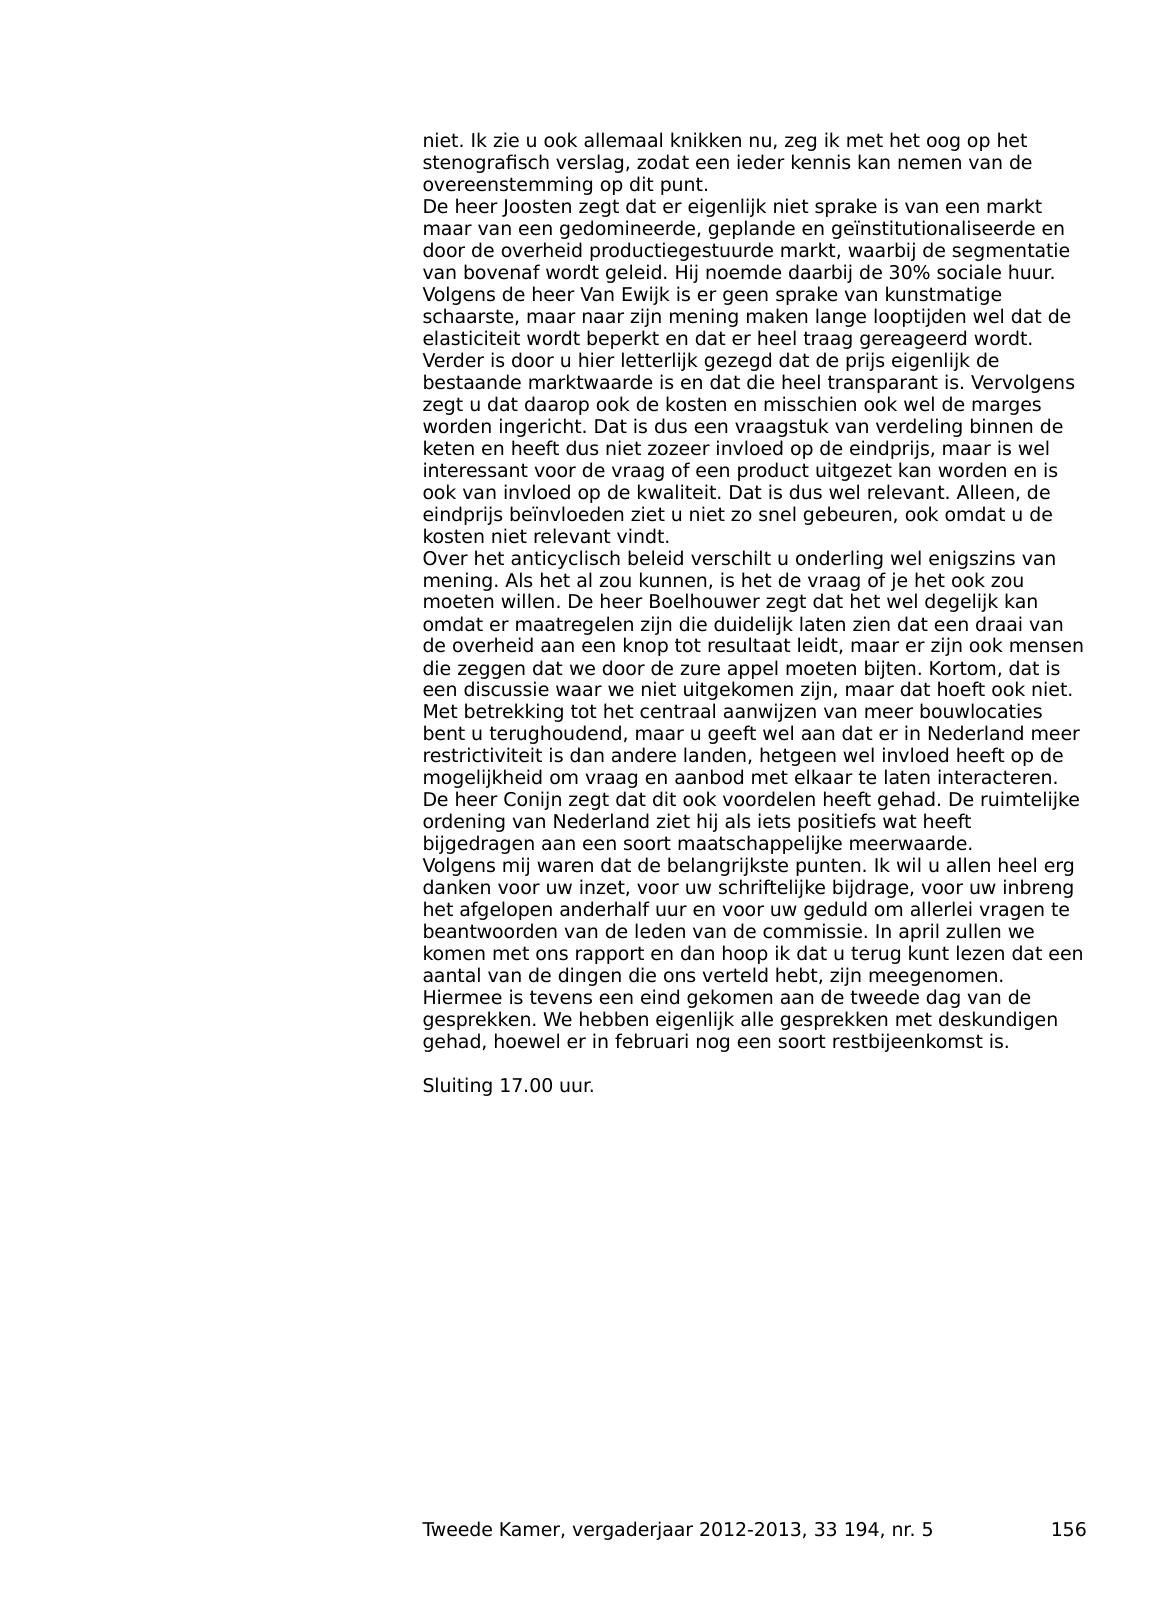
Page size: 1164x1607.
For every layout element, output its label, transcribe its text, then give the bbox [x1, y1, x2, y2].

text De heer Joosten zegt dat er eigenlijk niet sprake is van een markt maar van een gedomineerde, geplande en geïnstitutionaliseerde en door de overheid productiegestuurde markt, waarbij de segmentatie van bovenaf wordt geleid. Hij noemde daarbij de 30% sociale huur. [422, 196, 1087, 284]
text Sluiting 17.00 uur. [422, 1075, 1087, 1097]
text niet. Ik zie u ook allemaal knikken nu, zeg ik met het oog op het stenografisch verslag, zodat een ieder kennis kan nemen van de overeenstemming op dit punt. [422, 130, 1087, 196]
text Over het anticyclisch beleid verschilt u onderling wel enigszins van mening. Als het al zou kunnen, is het de vraag of je het ook zou moeten willen. De heer Boelhouwer zegt dat het wel degelijk kan omdat er maatregelen zijn die duidelijk laten zien dat een draai van de overheid aan een knop tot resultaat leidt, maar er zijn ook mensen die zeggen dat we door de zure appel moeten bijten. Kortom, dat is een discussie waar we niet uitgekomen zijn, maar dat hoeft ook niet. [422, 547, 1087, 701]
text Volgens de heer Van Ewijk is er geen sprake van kunstmatige schaarste, maar naar zijn mening maken lange looptijden wel dat de elasticiteit wordt beperkt en dat er heel traag gereageerd wordt. [422, 284, 1087, 350]
text Met betrekking tot het centraal aanwijzen van meer bouwlocaties bent u terughoudend, maar u geeft wel aan dat er in Nederland meer restrictiviteit is dan andere landen, hetgeen wel invloed heeft op de mogelijkheid om vraag en aanbod met elkaar te laten interacteren. De heer Conijn zegt dat dit ook voordelen heeft gehad. De ruimtelijke ordening van Nederland ziet hij als iets positiefs wat heeft bijgedragen aan een soort maatschappelijke meerwaarde. [422, 701, 1087, 855]
text Volgens mij waren dat de belangrijkste punten. Ik wil u allen heel erg danken voor uw inzet, voor uw schriftelijke bijdrage, voor uw inbreng het afgelopen anderhalf uur en voor uw geduld om allerlei vragen te beantwoorden van de leden van de commissie. In april zullen we komen met ons rapport en dan hoop ik dat u terug kunt lezen dat een aantal van de dingen die ons verteld hebt, zijn meegenomen. [422, 855, 1087, 987]
text Hiermee is tevens een eind gekomen aan de tweede dag van de gesprekken. We hebben eigenlijk alle gesprekken met deskundigen gehad, hoewel er in februari nog een soort restbijeenkomst is. [422, 987, 1087, 1053]
text Verder is door u hier letterlijk gezegd dat de prijs eigenlijk de bestaande marktwaarde is en dat die heel transparant is. Vervolgens zegt u dat daarop ook de kosten en misschien ook wel de marges worden ingericht. Dat is dus een vraagstuk van verdeling binnen de keten en heeft dus niet zozeer invloed op de eindprijs, maar is wel interessant voor de vraag of een product uitgezet kan worden en is ook van invloed op de kwaliteit. Dat is dus wel relevant. Alleen, de eindprijs beïnvloeden ziet u niet zo snel gebeuren, ook omdat u de kosten niet relevant vindt. [422, 350, 1087, 547]
